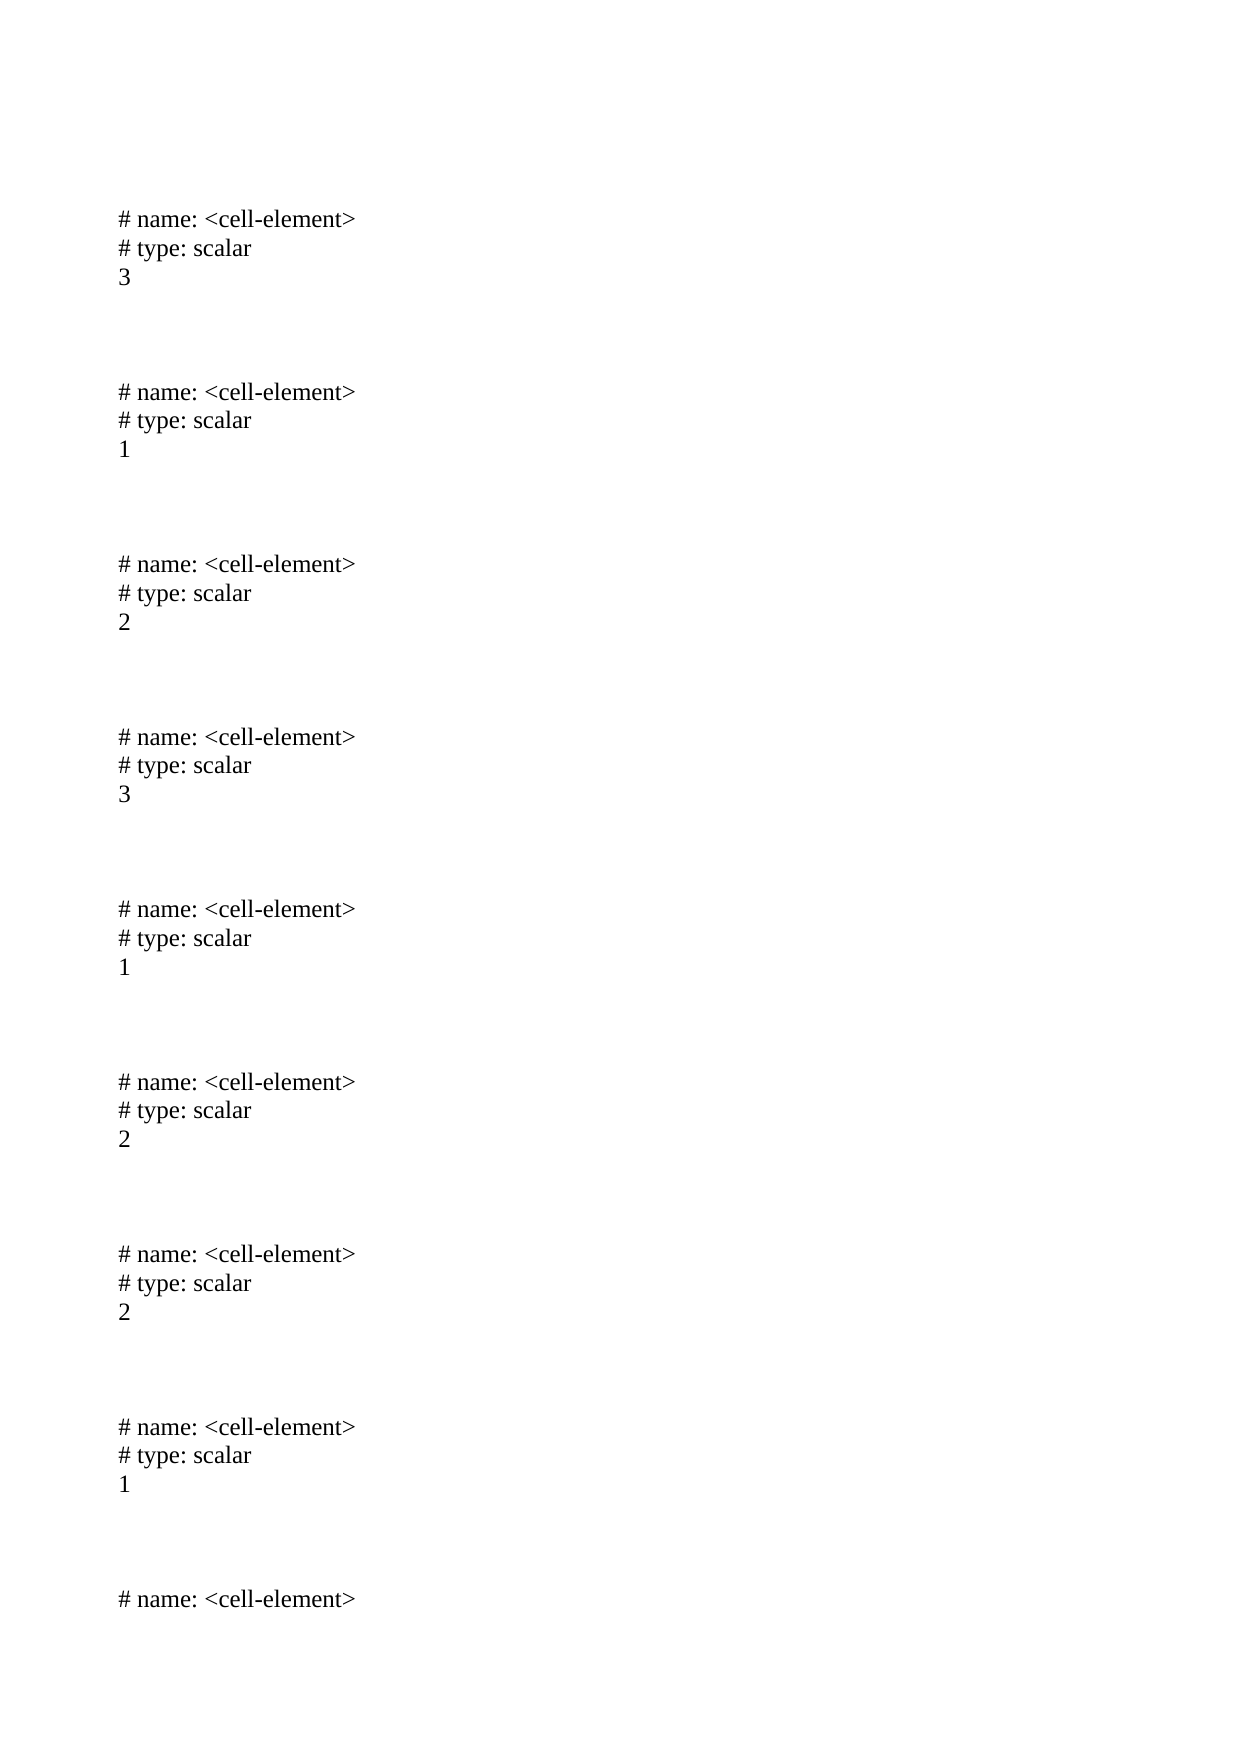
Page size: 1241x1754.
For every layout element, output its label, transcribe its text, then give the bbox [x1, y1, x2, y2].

text 2 [118, 1297, 1122, 1326]
text 2 [118, 1124, 1122, 1153]
text # type: scalar [118, 751, 1122, 779]
text # name: <cell-element> [118, 549, 1122, 578]
text 1 [118, 952, 1122, 981]
text # name: <cell-element> [118, 1584, 1122, 1613]
text 2 [118, 607, 1122, 636]
text # name: <cell-element> [118, 1412, 1122, 1441]
text # type: scalar [118, 578, 1122, 607]
text # type: scalar [118, 1441, 1122, 1469]
text # name: <cell-element> [118, 894, 1122, 923]
text # type: scalar [118, 406, 1122, 434]
text 3 [118, 779, 1122, 808]
text 1 [118, 434, 1122, 463]
text # type: scalar [118, 1268, 1122, 1297]
text # name: <cell-element> [118, 1239, 1122, 1268]
text # type: scalar [118, 1096, 1122, 1124]
text 3 [118, 262, 1122, 291]
text # name: <cell-element> [118, 1067, 1122, 1096]
text # name: <cell-element> [118, 722, 1122, 751]
text # type: scalar [118, 923, 1122, 952]
text # name: <cell-element> [118, 204, 1122, 233]
text # type: scalar [118, 233, 1122, 262]
text 1 [118, 1469, 1122, 1498]
text # name: <cell-element> [118, 377, 1122, 406]
